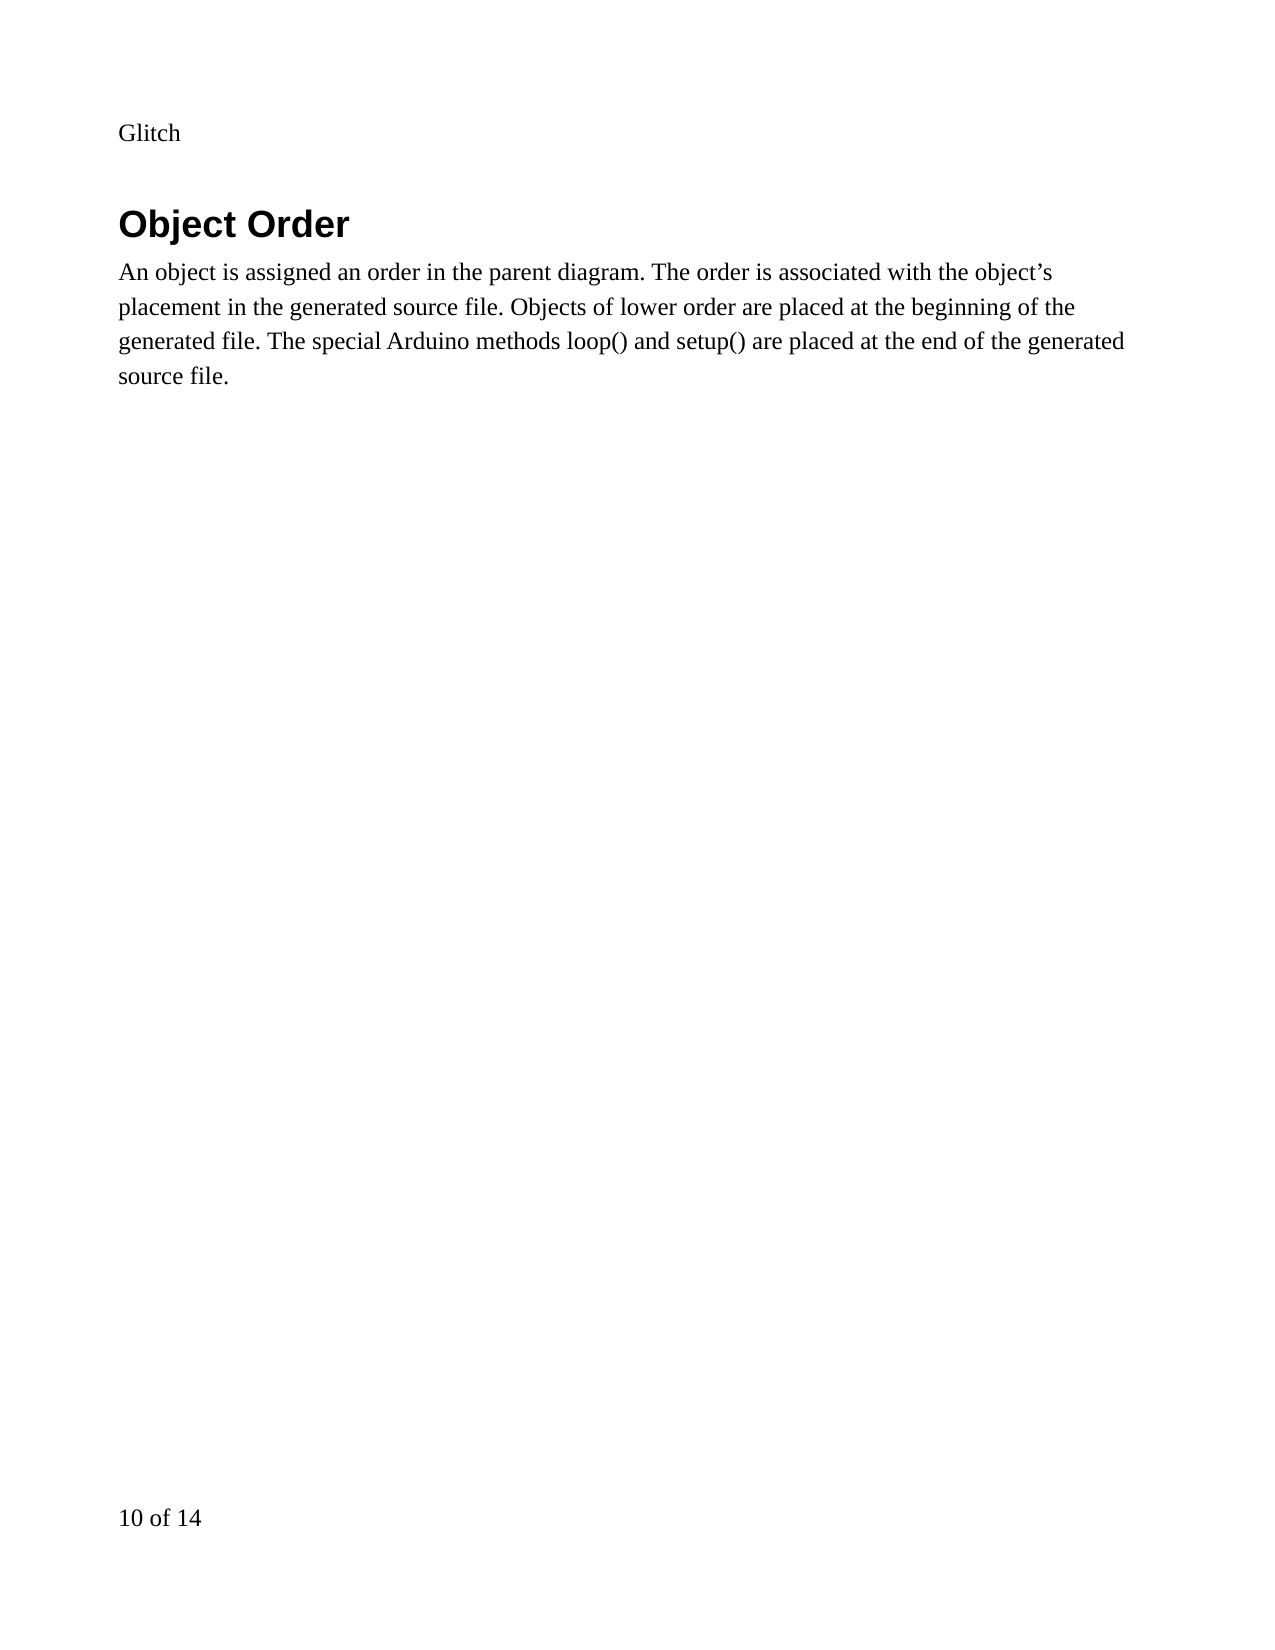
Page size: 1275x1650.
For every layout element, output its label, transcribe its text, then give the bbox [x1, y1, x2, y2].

text An object is assigned an order in the parent diagram. The order is associated with the object’s placement in the generated source file. Objects of lower order are placed at the beginning of the generated file. The special Arduino methods loop() and setup() are placed at the end of the generated source file. [118, 257, 1157, 390]
subtitle Object Order [118, 201, 1157, 245]
